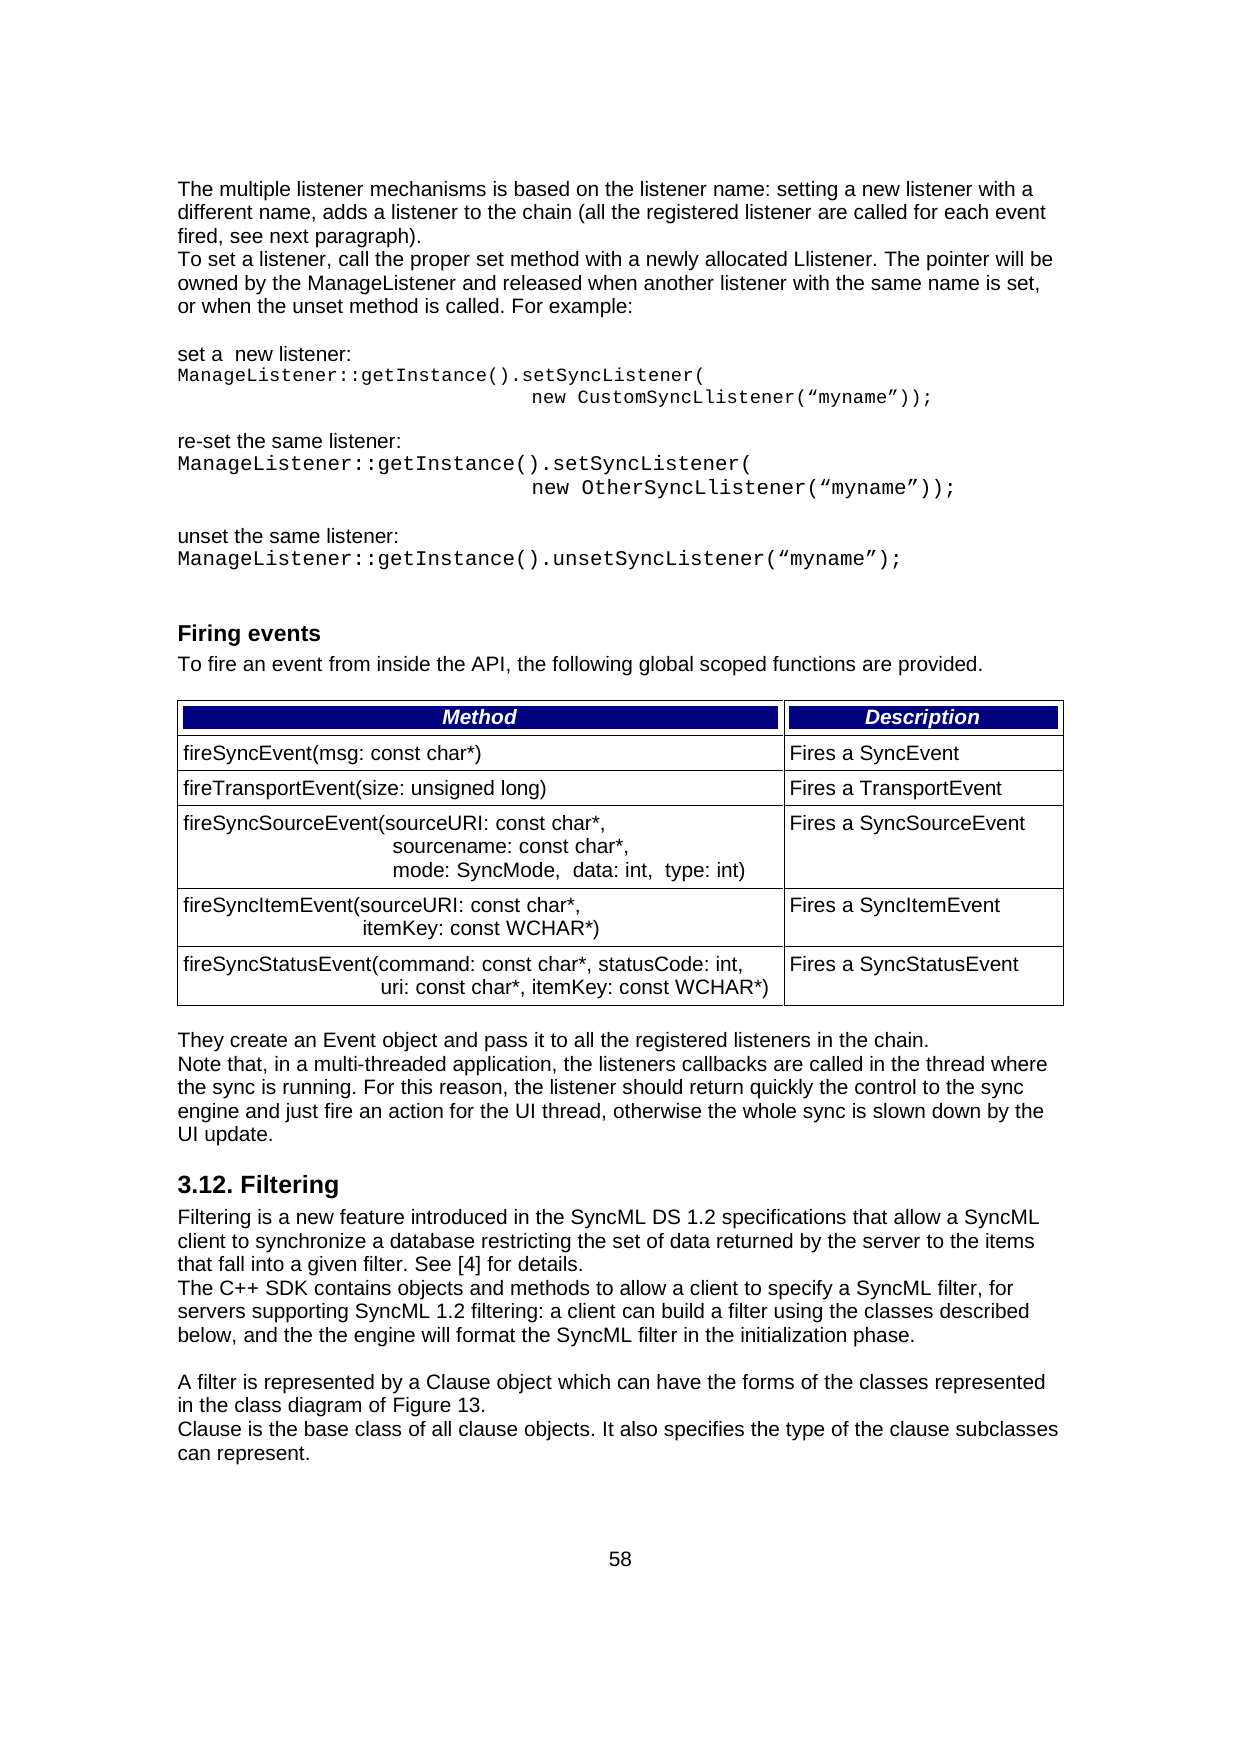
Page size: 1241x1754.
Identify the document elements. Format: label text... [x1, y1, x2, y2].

text Note that, in a multi-threaded application, the listeners callbacks are called in the thread where the sync is running. For this reason, the listener should return quickly the control to the sync engine and just fire an action for the UI thread, otherwise the whole sync is slown down by the UI update. [177, 1052, 1063, 1146]
text Filtering is a new feature introduced in the SyncML DS 1.2 specifications that allow a SyncML client to synchronize a database restricting the set of data returned by the server to the items that fall into a given filter. See [4] for details. [177, 1206, 1063, 1276]
table_cell Fires a TransportEvent [785, 771, 1063, 805]
table_cell fireSyncEvent(msg: const char*) [178, 736, 783, 770]
text unset the same listener: [177, 524, 1063, 548]
table_cell fireSyncItemEvent(sourceURI: const char*, itemKey: const WCHAR*) [178, 889, 783, 946]
table_cell fireSyncSourceEvent(sourceURI: const char*, sourcename: const char*, mode: SyncMode, data: int, type: int) [178, 806, 783, 888]
text To set a listener, call the proper set method with a newly allocated Llistener. The pointer will be owned by the ManageListener and released when another listener with the same name is set, or when the unset method is called. For example: [177, 248, 1063, 318]
text re-set the same listener: [177, 429, 1063, 453]
text set a new listener: [177, 342, 1063, 366]
text ManageListener::getInstance().setSyncListener( new CustomSyncLlistener(“myname”)); [177, 366, 1063, 408]
text The multiple listener mechanisms is based on the listener name: setting a new listener with a different name, adds a listener to the chain (all the registered listener are called for each event fired, see next paragraph). [177, 177, 1063, 248]
subtitle Firing events [177, 621, 1063, 647]
text The C++ SDK contains objects and methods to allow a client to specify a SyncML filter, for servers supporting SyncML 1.2 filtering: a client can build a filter using the classes described below, and the the engine will format the SyncML filter in the initialization phase. [177, 1276, 1063, 1347]
text ManageListener::getInstance().setSyncListener( new OtherSyncLlistener(“myname”)); [177, 453, 1063, 501]
text To fire an event from inside the API, the following global scoped functions are provided. [177, 653, 1063, 676]
subtitle Filtering [177, 1171, 1063, 1199]
table_header Description [785, 701, 1063, 735]
table_cell fireSyncStatusEvent(command: const char*, statusCode: int, uri: const char*, itemKey: const WCHAR*) [178, 947, 783, 1005]
text They create an Event object and pass it to all the registered listeners in the chain. [177, 1028, 1063, 1052]
text A filter is represented by a Clause object which can have the forms of the classes represented in the class diagram of Figure 13. [177, 1370, 1063, 1417]
text ManageListener::getInstance().unsetSyncListener(“myname”); [177, 548, 1063, 572]
text Clause is the base class of all clause objects. It also specifies the type of the clause subclasses can represent. [177, 1417, 1063, 1464]
table_header Method [178, 701, 783, 735]
table_cell Fires a SyncSourceEvent [785, 806, 1063, 888]
table_cell Fires a SyncEvent [785, 736, 1063, 770]
table_cell Fires a SyncItemEvent [785, 889, 1063, 946]
table_cell Fires a SyncStatusEvent [785, 947, 1063, 1005]
table_cell fireTransportEvent(size: unsigned long) [178, 771, 783, 805]
